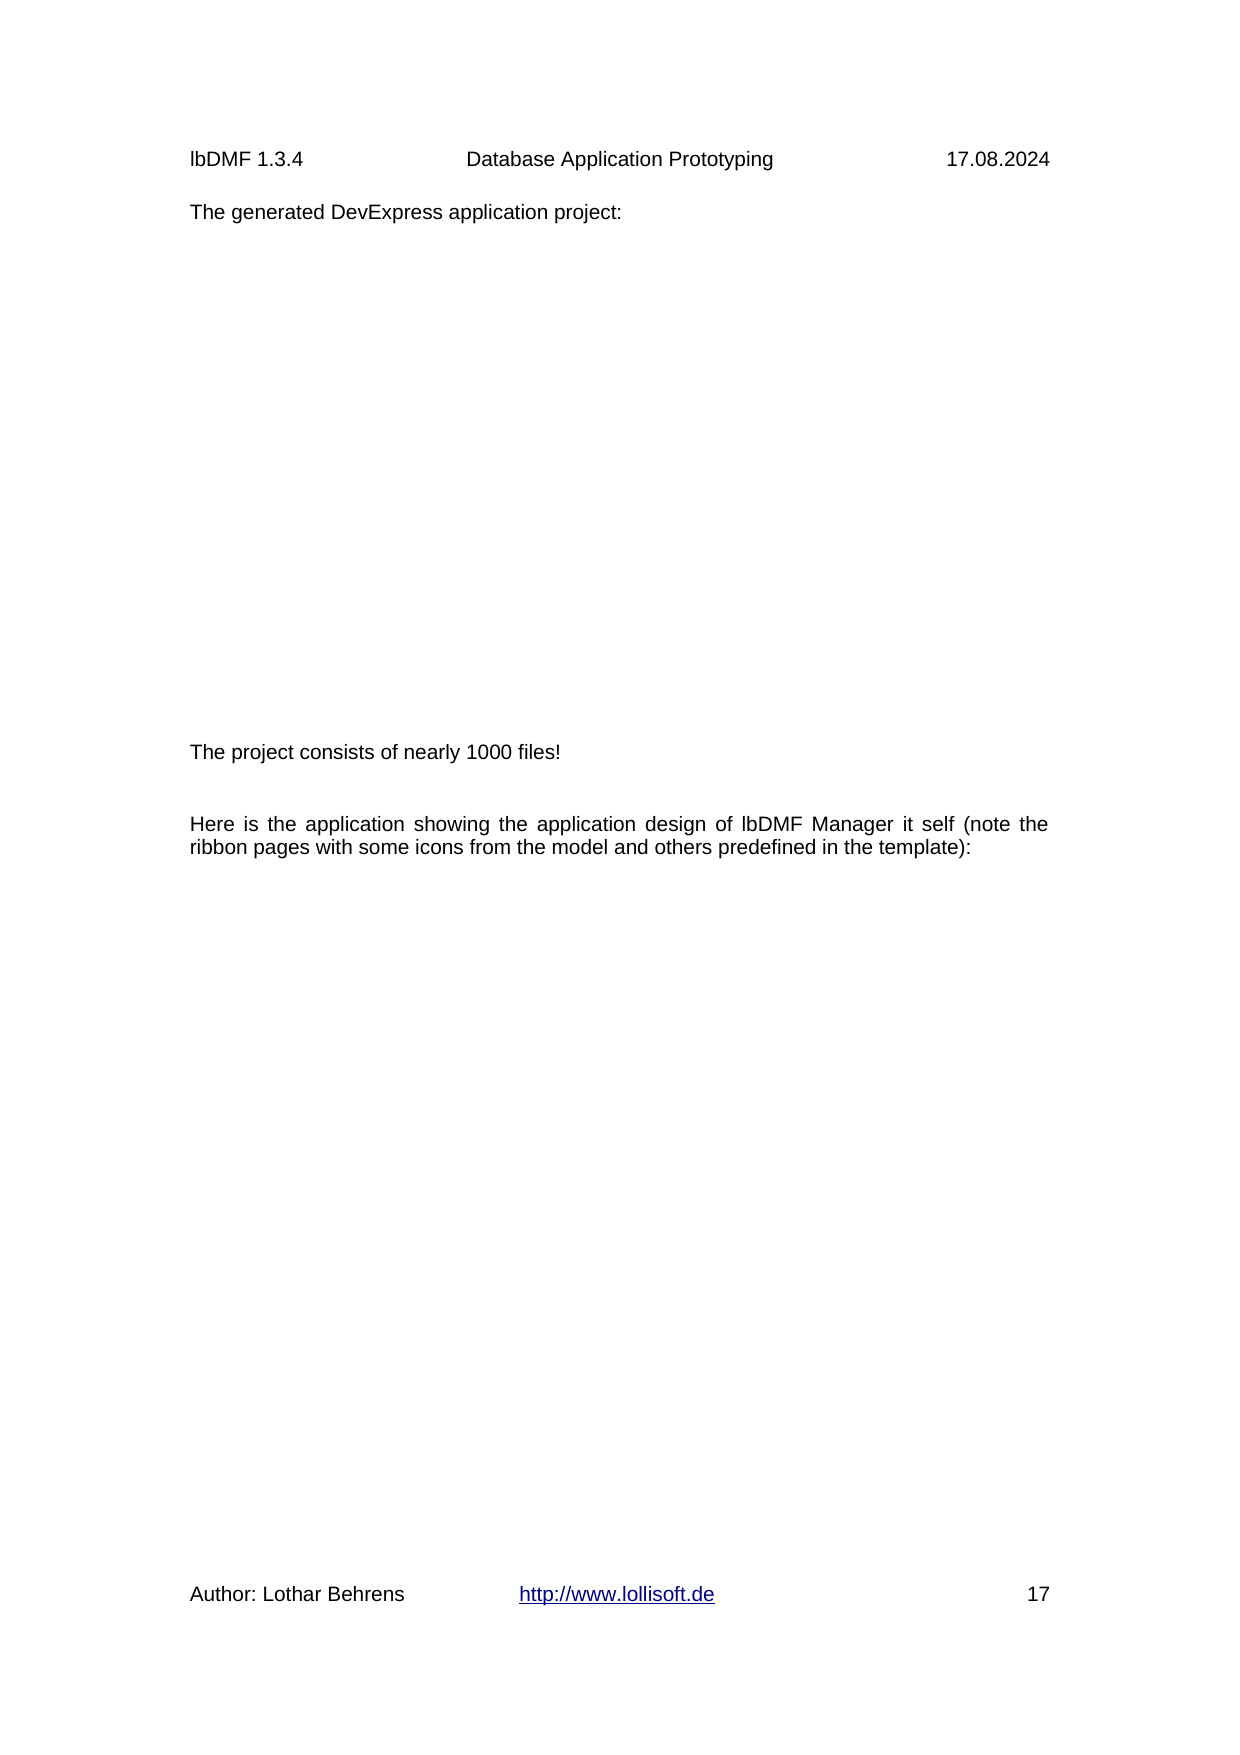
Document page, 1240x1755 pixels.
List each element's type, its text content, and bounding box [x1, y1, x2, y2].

text The project consists of nearly 1000 files! [189, 272, 1050, 764]
text Here is the application showing the application design of lbDMF Manager it self (note the ribbon pages with some icons from the model and others predefined in the template): [189, 812, 1050, 859]
text The generated DevExpress application project: [189, 201, 1050, 224]
